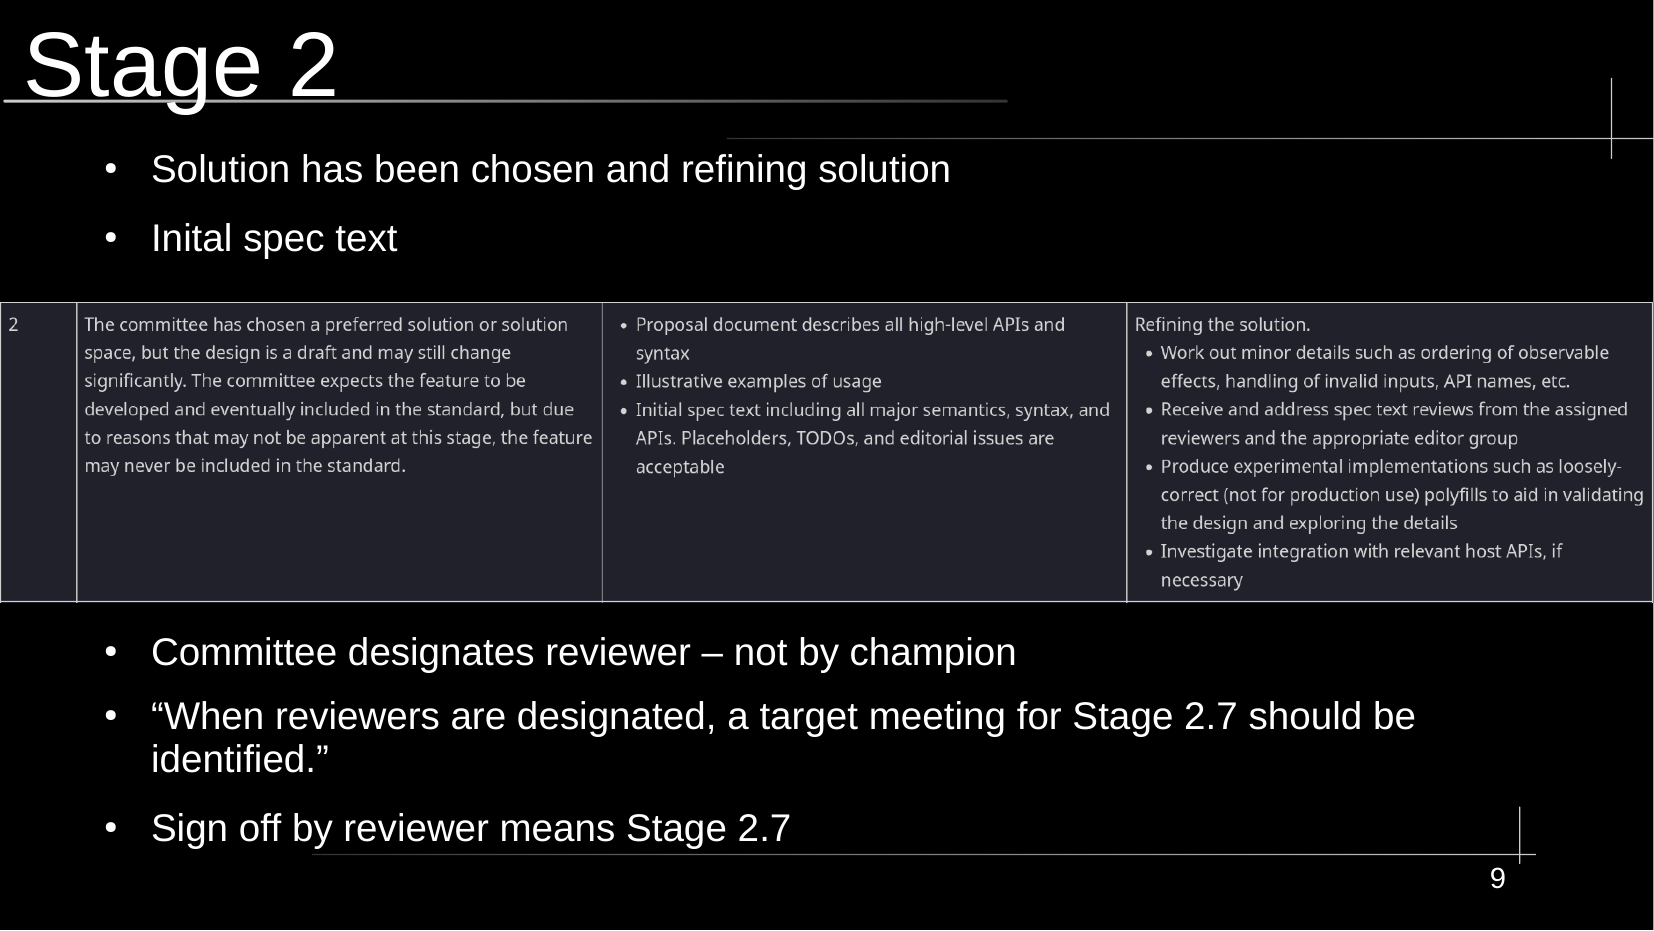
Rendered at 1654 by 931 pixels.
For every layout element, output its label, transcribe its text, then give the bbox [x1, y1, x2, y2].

picture [0, 302, 1654, 603]
title Stage 2 [23, 11, 1589, 119]
list Solution has been chosen and refining solution Inital spec text Committee designates reviewer – not by champion “When reviewers are designated, a target meeting for Stage 2.7 should be identified.” Sign off by reviewer means Stage 2.7 [88, 603, 1577, 857]
list Solution has been chosen and refining solution Inital spec text Committee designates reviewer – not by champion “When reviewers are designated, a target meeting for Stage 2.7 should be identified.” Sign off by reviewer means Stage 2.7 [88, 147, 1577, 302]
